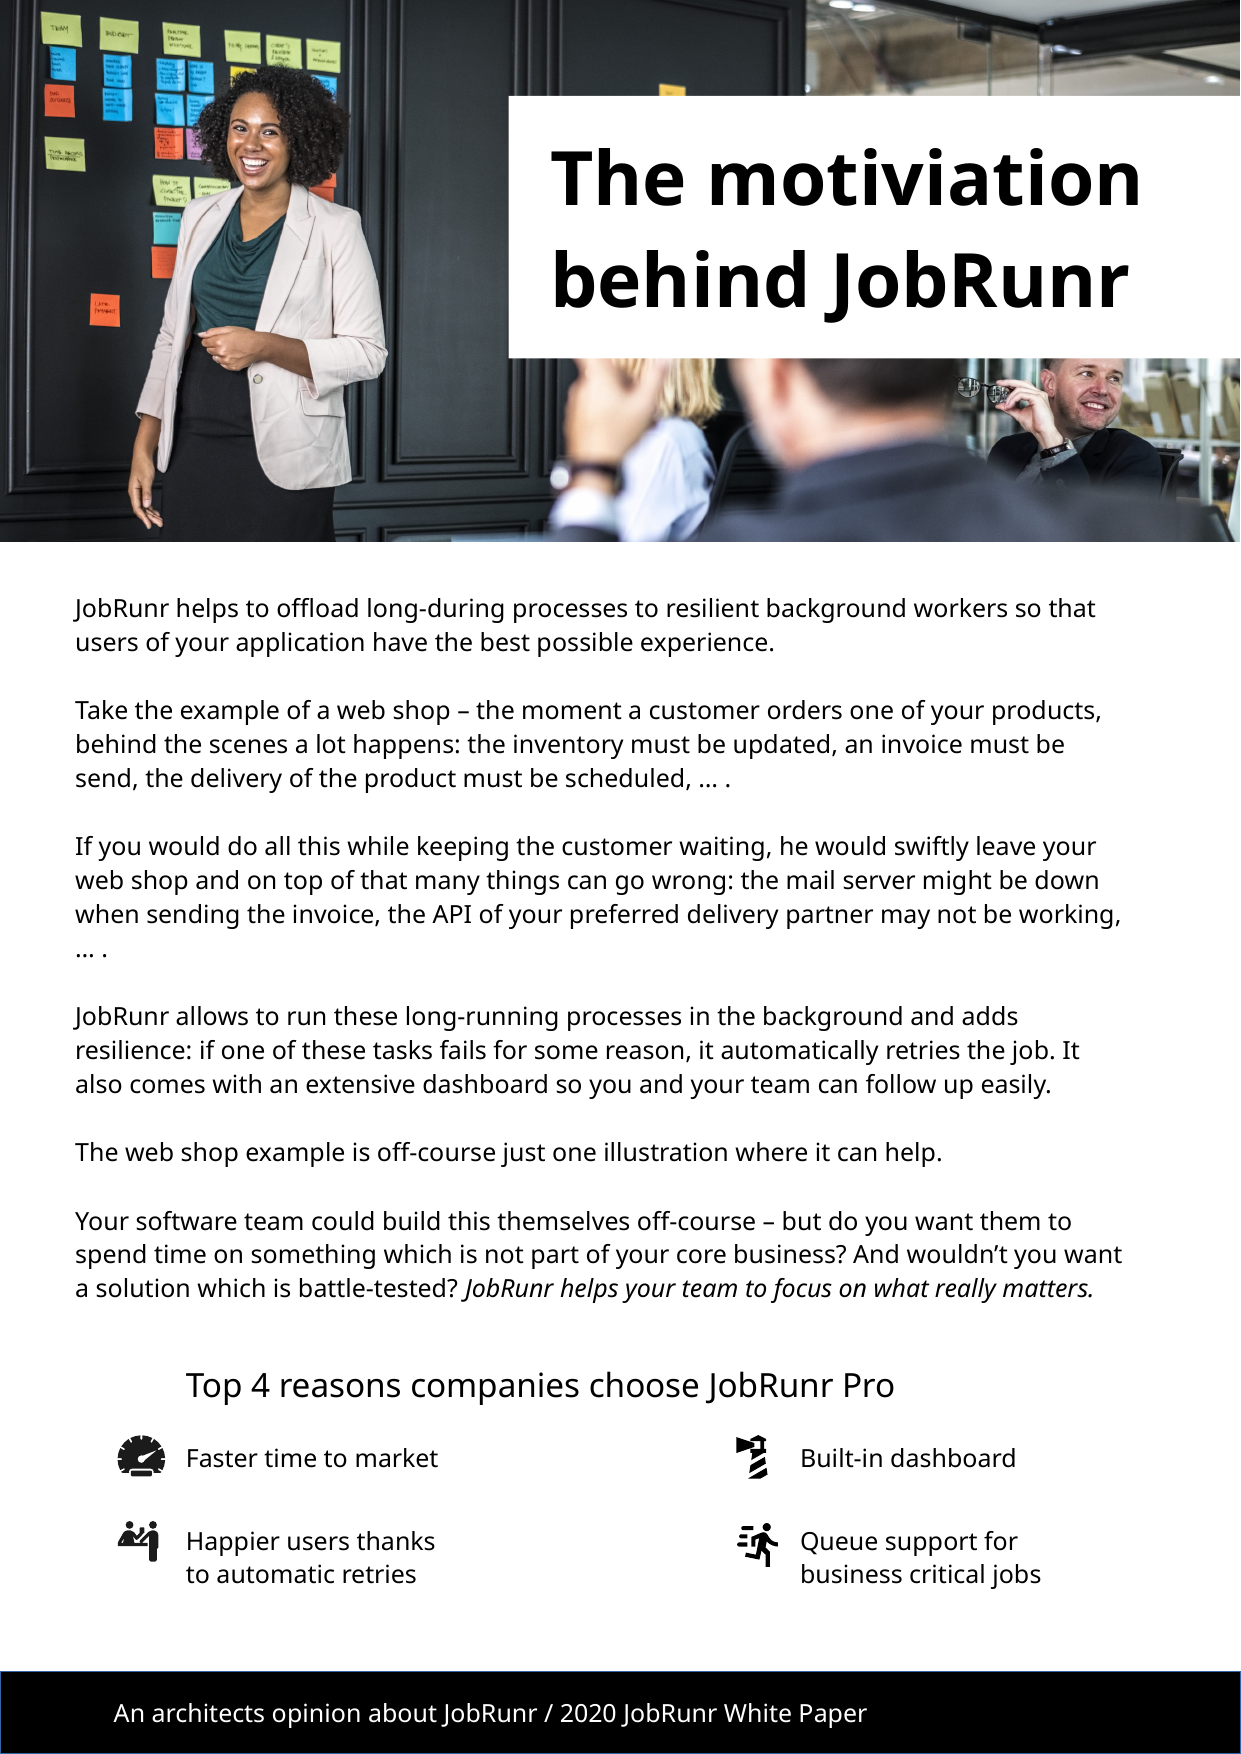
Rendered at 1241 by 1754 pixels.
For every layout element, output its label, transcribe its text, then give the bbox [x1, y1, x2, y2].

text_box Happier users thanks to automatic retries [171, 1515, 474, 1592]
text_box An architects opinion about JobRunr / 2020 JobRunr White Paper [0, 1671, 1241, 1754]
picture [732, 1518, 784, 1570]
text_box Queue support for business critical jobs [785, 1515, 1072, 1592]
picture [0, 0, 1241, 542]
text_box Top 4 reasons companies choose JobRunr Pro [171, 1355, 1184, 1411]
text_box Built-in dashboard [785, 1433, 1049, 1479]
picture [117, 1432, 166, 1480]
text_box Faster time to market [171, 1433, 472, 1479]
picture [733, 1432, 784, 1482]
text_box JobRunr helps to offload long-during processes to resilient background workers so that users of your application have the best possible experience. Take the example of a web shop – the moment a customer orders one of your products, behind the scenes a lot happens: the inventory must be updated, an invoice must be send, the delivery of the product must be scheduled, … . If you would do all this while keeping the customer waiting, he would swiftly leave your web shop and on top of that many things can go wrong: the mail server might be down when sending the invoice, the API of your preferred delivery partner may not be working, … . JobRunr allows to run these long-running processes in the background and adds resilience: if one of these tasks fails for some reason, it automatically retries the job. It also comes with an extensive dashboard so you and your team can follow up easily. The web shop example is off-course just one illustration where it can help. Your software team could build this themselves off-course – but do you want them to spend time on something which is not part of your core business? And wouldn’t you want a solution which is battle-tested? JobRunr helps your team to focus on what really matters. [60, 583, 1147, 1271]
text_box The motiviation behind JobRunr [508, 95, 1241, 359]
picture [117, 1520, 160, 1563]
